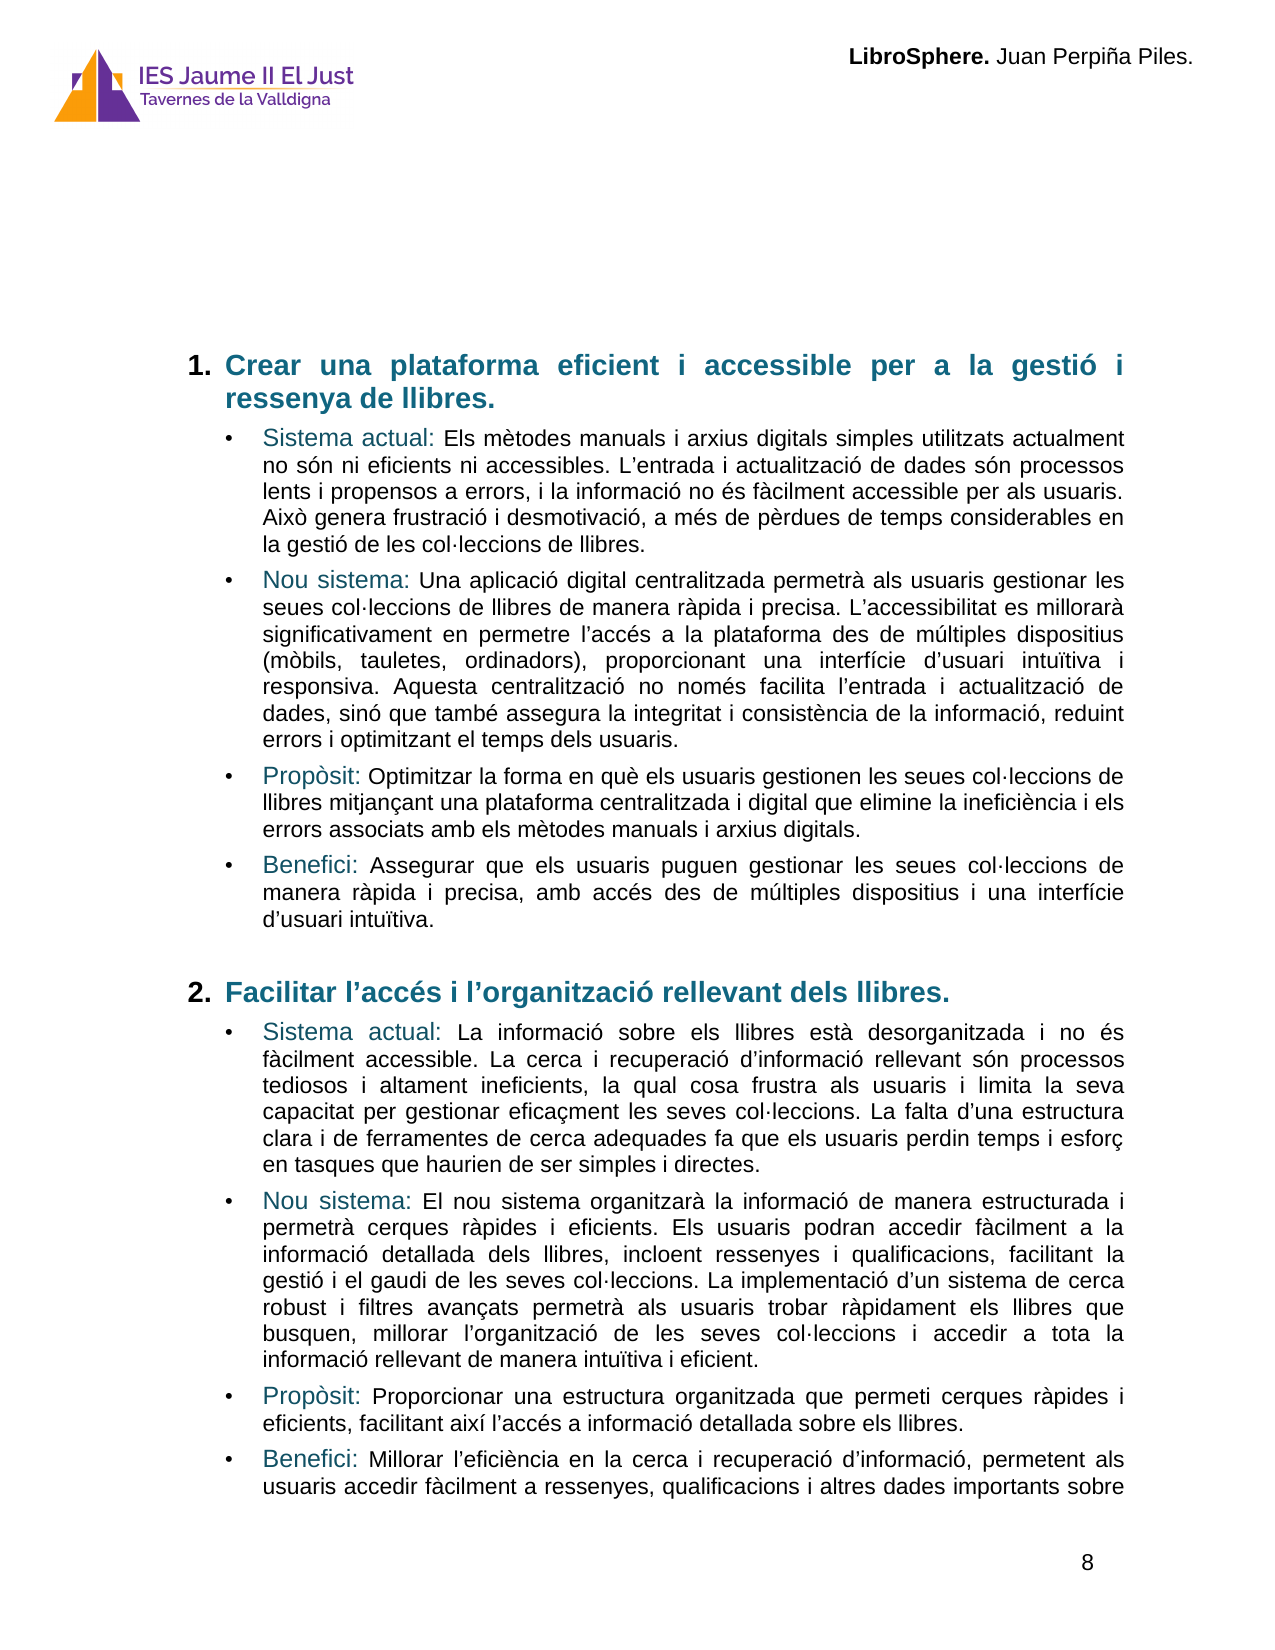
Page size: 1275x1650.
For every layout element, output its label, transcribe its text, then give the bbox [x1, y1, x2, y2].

list Nou sistema: El nou sistema organitzarà la informació de manera estructurada i permetrà cerques ràpides i eficients. Els usuaris podran accedir fàcilment a la informació detallada dels llibres, incloent ressenyes i qualificacions, facilitant la gestió i el gaudi de les seves col·leccions. La implementació d’un sistema de cerca robust i filtres avançats permetrà als usuaris trobar ràpidament els llibres que busquen, millorar l’organització de les seves col·leccions i accedir a tota la informació rellevant de manera intuïtiva i eficient. [225, 1186, 1125, 1372]
list Benefici: Assegurar que els usuaris puguen gestionar les seues col·leccions de manera ràpida i precisa, amb accés des de múltiples dispositius i una interfície d’usuari intuïtiva. [225, 850, 1125, 932]
list Facilitar l’accés i l’organització rellevant dels llibres. [187, 975, 1125, 1008]
list Propòsit: Proporcionar una estructura organitzada que permeti cerques ràpides i eficients, facilitant així l’accés a informació detallada sobre els llibres. [225, 1381, 1125, 1436]
picture [50, 42, 354, 129]
list Sistema actual: Els mètodes manuals i arxius digitals simples utilitzats actualment no són ni eficients ni accessibles. L’entrada i actualització de dades són processos lents i propensos a errors, i la informació no és fàcilment accessible per als usuaris. Això genera frustració i desmotivació, a més de pèrdues de temps considerables en la gestió de les col·leccions de llibres. [225, 423, 1125, 557]
list Benefici: Millorar l’eficiència en la cerca i recuperació d’informació, permetent als usuaris accedir fàcilment a ressenyes, qualificacions i altres dades importants sobre [225, 1444, 1125, 1499]
list Crear una plataforma eficient i accessible per a la gestió i ressenya de llibres. [187, 347, 1125, 414]
list Sistema actual: La informació sobre els llibres està desorganitzada i no és fàcilment accessible. La cerca i recuperació d’informació rellevant són processos tediosos i altament ineficients, la qual cosa frustra als usuaris i limita la seva capacitat per gestionar eficaçment les seves col·leccions. La falta d’una estructura clara i de ferramentes de cerca adequades fa que els usuaris perdin temps i esforç en tasques que haurien de ser simples i directes. [225, 1017, 1125, 1177]
list Nou sistema: Una aplicació digital centralitzada permetrà als usuaris gestionar les seues col·leccions de llibres de manera ràpida i precisa. L’accessibilitat es millorarà significativament en permetre l’accés a la plataforma des de múltiples dispositius (mòbils, tauletes, ordinadors), proporcionant una interfície d’usuari intuïtiva i responsiva. Aquesta centralització no només facilita l’entrada i actualització de dades, sinó que també assegura la integritat i consistència de la informació, reduint errors i optimitzant el temps dels usuaris. [225, 565, 1125, 752]
list Propòsit: Optimitzar la forma en què els usuaris gestionen les seues col·leccions de llibres mitjançant una plataforma centralitzada i digital que elimine la ineficiència i els errors associats amb els mètodes manuals i arxius digitals. [225, 761, 1125, 842]
